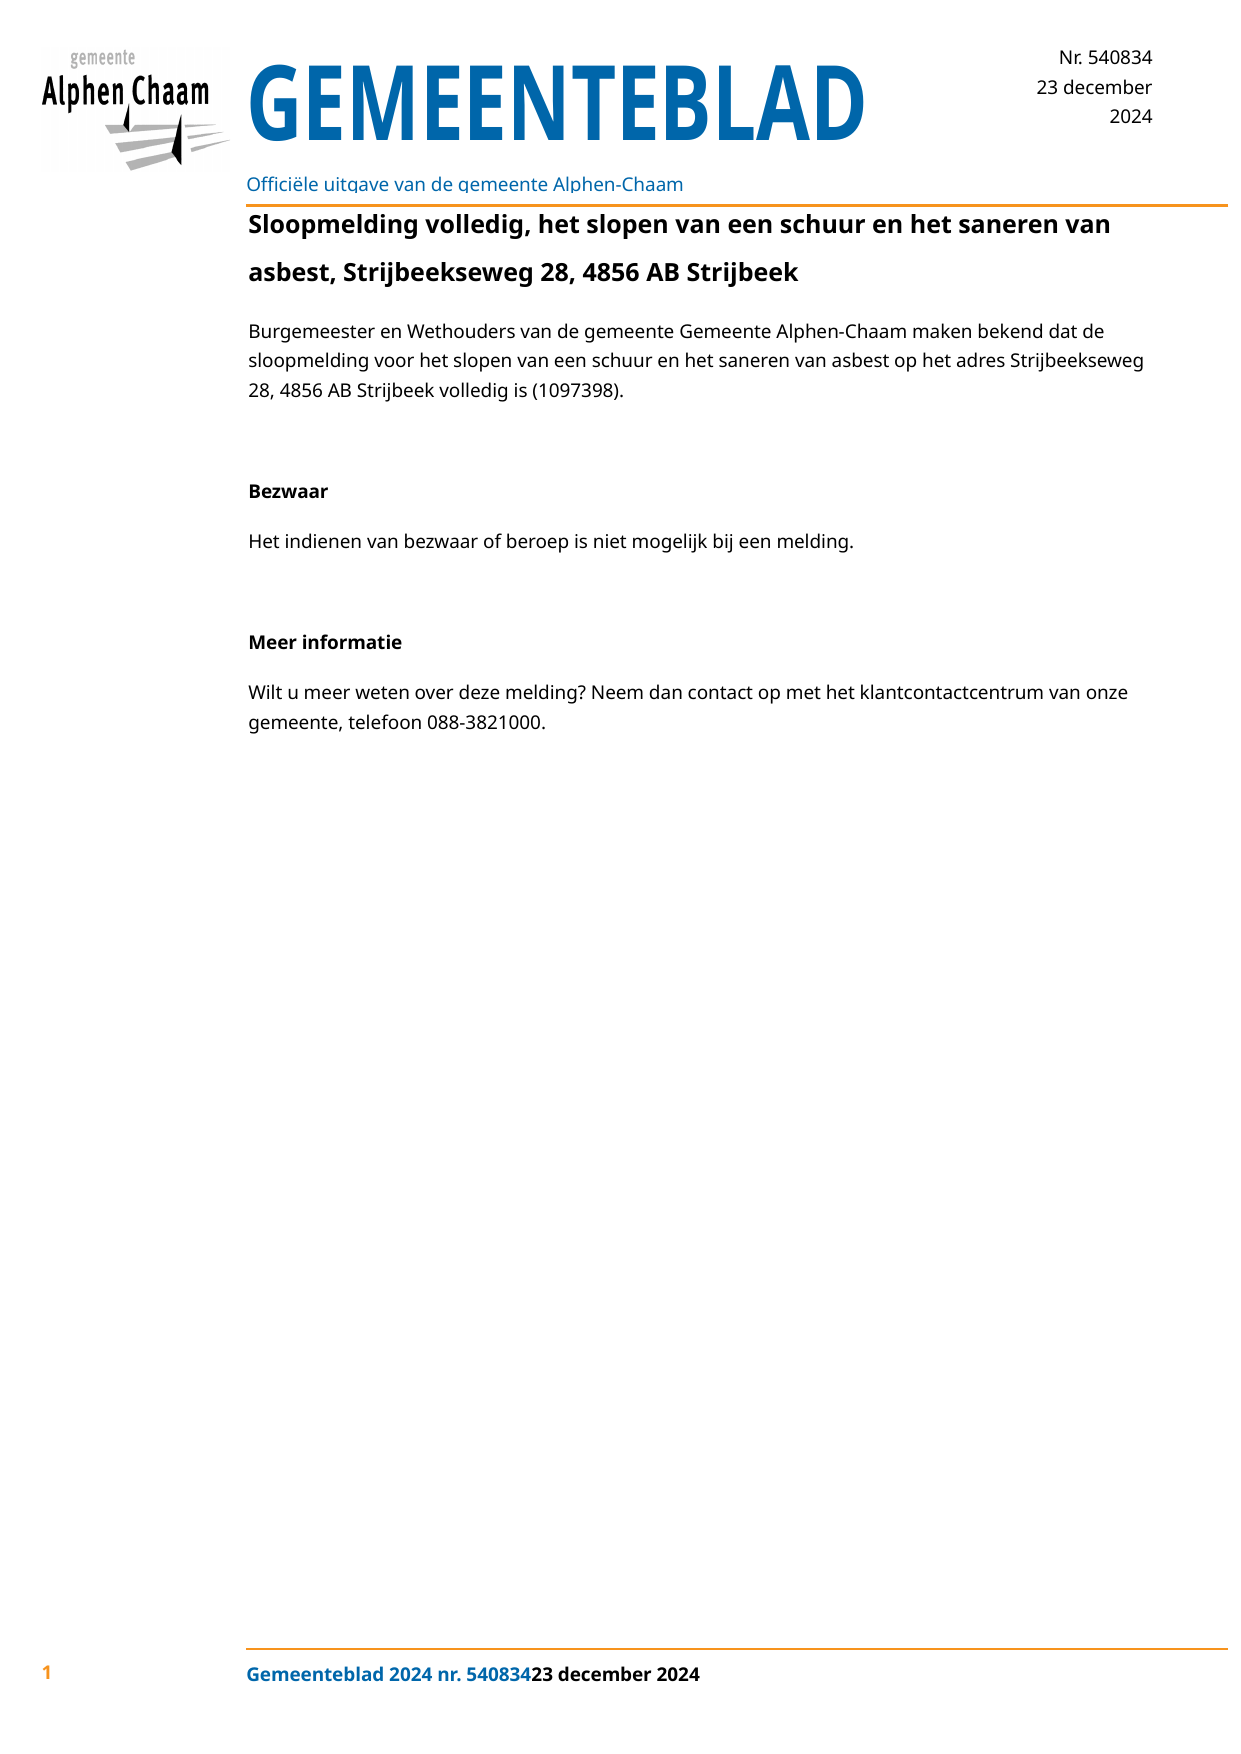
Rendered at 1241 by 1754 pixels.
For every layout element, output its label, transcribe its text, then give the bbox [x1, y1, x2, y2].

text Het indienen van bezwaar of beroep is niet mogelijk bij een melding. [248, 528, 1152, 554]
text Wilt u meer weten over deze melding? Neem dan contact op met het klantcontactcentrum van onze gemeente, telefoon 088-3821000. [248, 679, 1152, 735]
picture [41, 47, 231, 172]
text Sloopmelding volledig, het slopen van een schuur en het saneren van asbest, Strijbeekseweg 28, 4856 AB Strijbeek [248, 207, 1152, 288]
text Bezwaar [248, 478, 1152, 504]
text Burgemeester en Wethouders van de gemeente Gemeente Alphen-Chaam maken bekend dat de sloopmelding voor het slopen van een schuur en het saneren van asbest op het adres Strijbeekseweg 28, 4856 AB Strijbeek volledig is (1097398). [248, 318, 1152, 403]
text Meer informatie [248, 629, 1152, 655]
